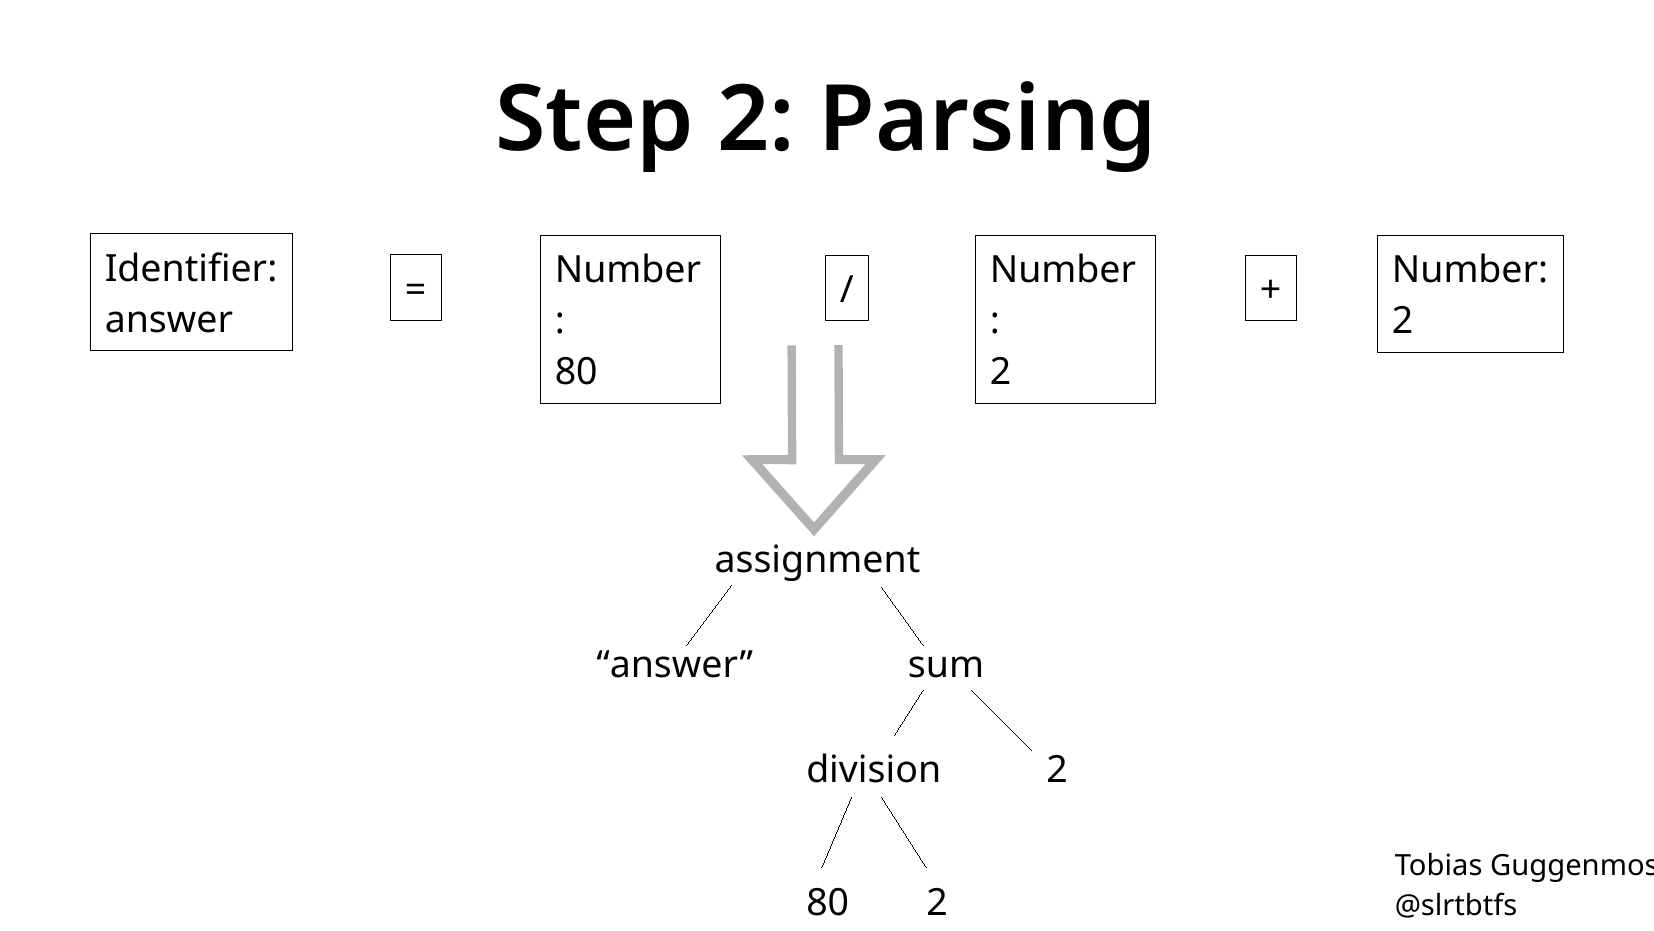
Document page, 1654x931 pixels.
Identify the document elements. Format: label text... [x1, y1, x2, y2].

text_box assignment [699, 525, 912, 588]
text_box / [825, 255, 868, 318]
text_box Identifier: answer [90, 233, 274, 344]
title Step 2: Parsing [82, 37, 1571, 193]
text_box 80 [791, 867, 859, 931]
text_box “answer” [581, 630, 758, 693]
text_box Number: 2 [975, 235, 1156, 346]
text_box sum [893, 630, 1017, 693]
picture [735, 345, 892, 525]
text_box Number: 80 [540, 235, 721, 346]
text_box 2 [911, 867, 961, 931]
text_box + [1245, 255, 1294, 318]
text_box 2 [1031, 735, 1081, 798]
text_box Number: 2 [1377, 235, 1546, 346]
text_box = [390, 254, 439, 318]
text_box division [791, 735, 944, 798]
